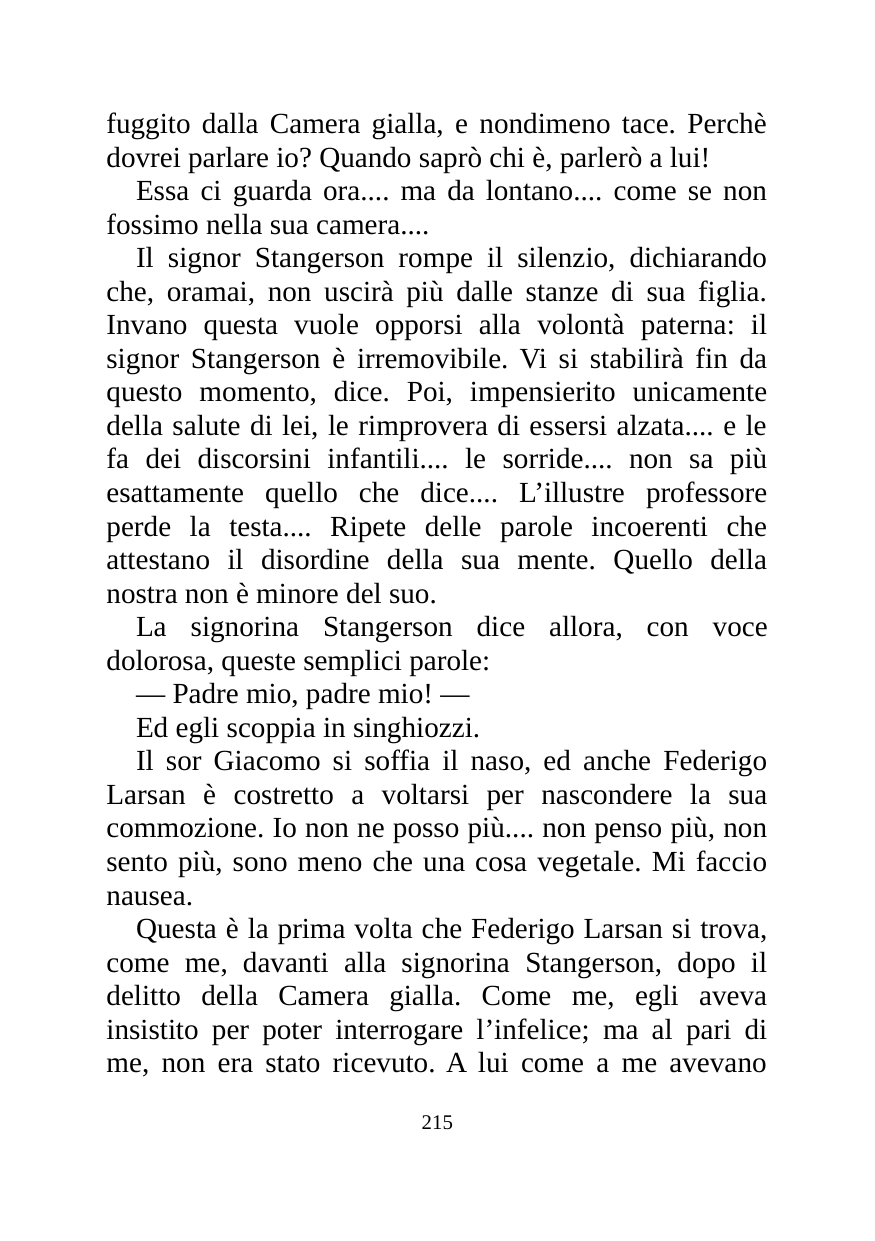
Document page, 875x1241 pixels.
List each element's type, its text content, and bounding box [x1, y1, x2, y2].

text Il sor Giacomo si soffia il naso, ed anche Federigo Larsan è costretto a voltarsi per nascondere la sua commozione. Io non ne posso più.... non penso più, non sento più, sono meno che una cosa vegetale. Mi faccio nausea. [106, 743, 768, 911]
text Il signor Stangerson rompe il silenzio, dichiarando che, oramai, non uscirà più dalle stanze di sua figlia. Invano questa vuole opporsi alla volontà paterna: il signor Stangerson è irremovibile. Vi si stabilirà fin da questo momento, dice. Poi, impensierito unicamente della salute di lei, le rimprovera di essersi alzata.... e le fa dei discorsini infantili.... le sorride.... non sa più esattamente quello che dice.... L’illustre professore perde la testa.... Ripete delle parole incoerenti che attestano il disordine della sua mente. Quello della nostra non è minore del suo. [106, 240, 768, 609]
text Questa è la prima volta che Federigo Larsan si trova, come me, davanti alla signorina Stangerson, dopo il delitto della Camera gialla. Come me, egli aveva insistito per poter interrogare l’infelice; ma al pari di me, non era stato ricevuto. A lui come a me avevano [106, 911, 768, 1079]
text La signorina Stangerson dice allora, con voce dolorosa, queste semplici parole: [106, 609, 768, 676]
text fuggito dalla Camera gialla, e nondimeno tace. Perchè dovrei parlare io? Quando saprò chi è, parlerò a lui! [106, 106, 768, 173]
text Essa ci guarda ora.... ma da lontano.... come se non fossimo nella sua camera.... [106, 173, 768, 240]
text Ed egli scoppia in singhiozzi. [106, 710, 768, 743]
text — Padre mio, padre mio! — [106, 676, 768, 710]
